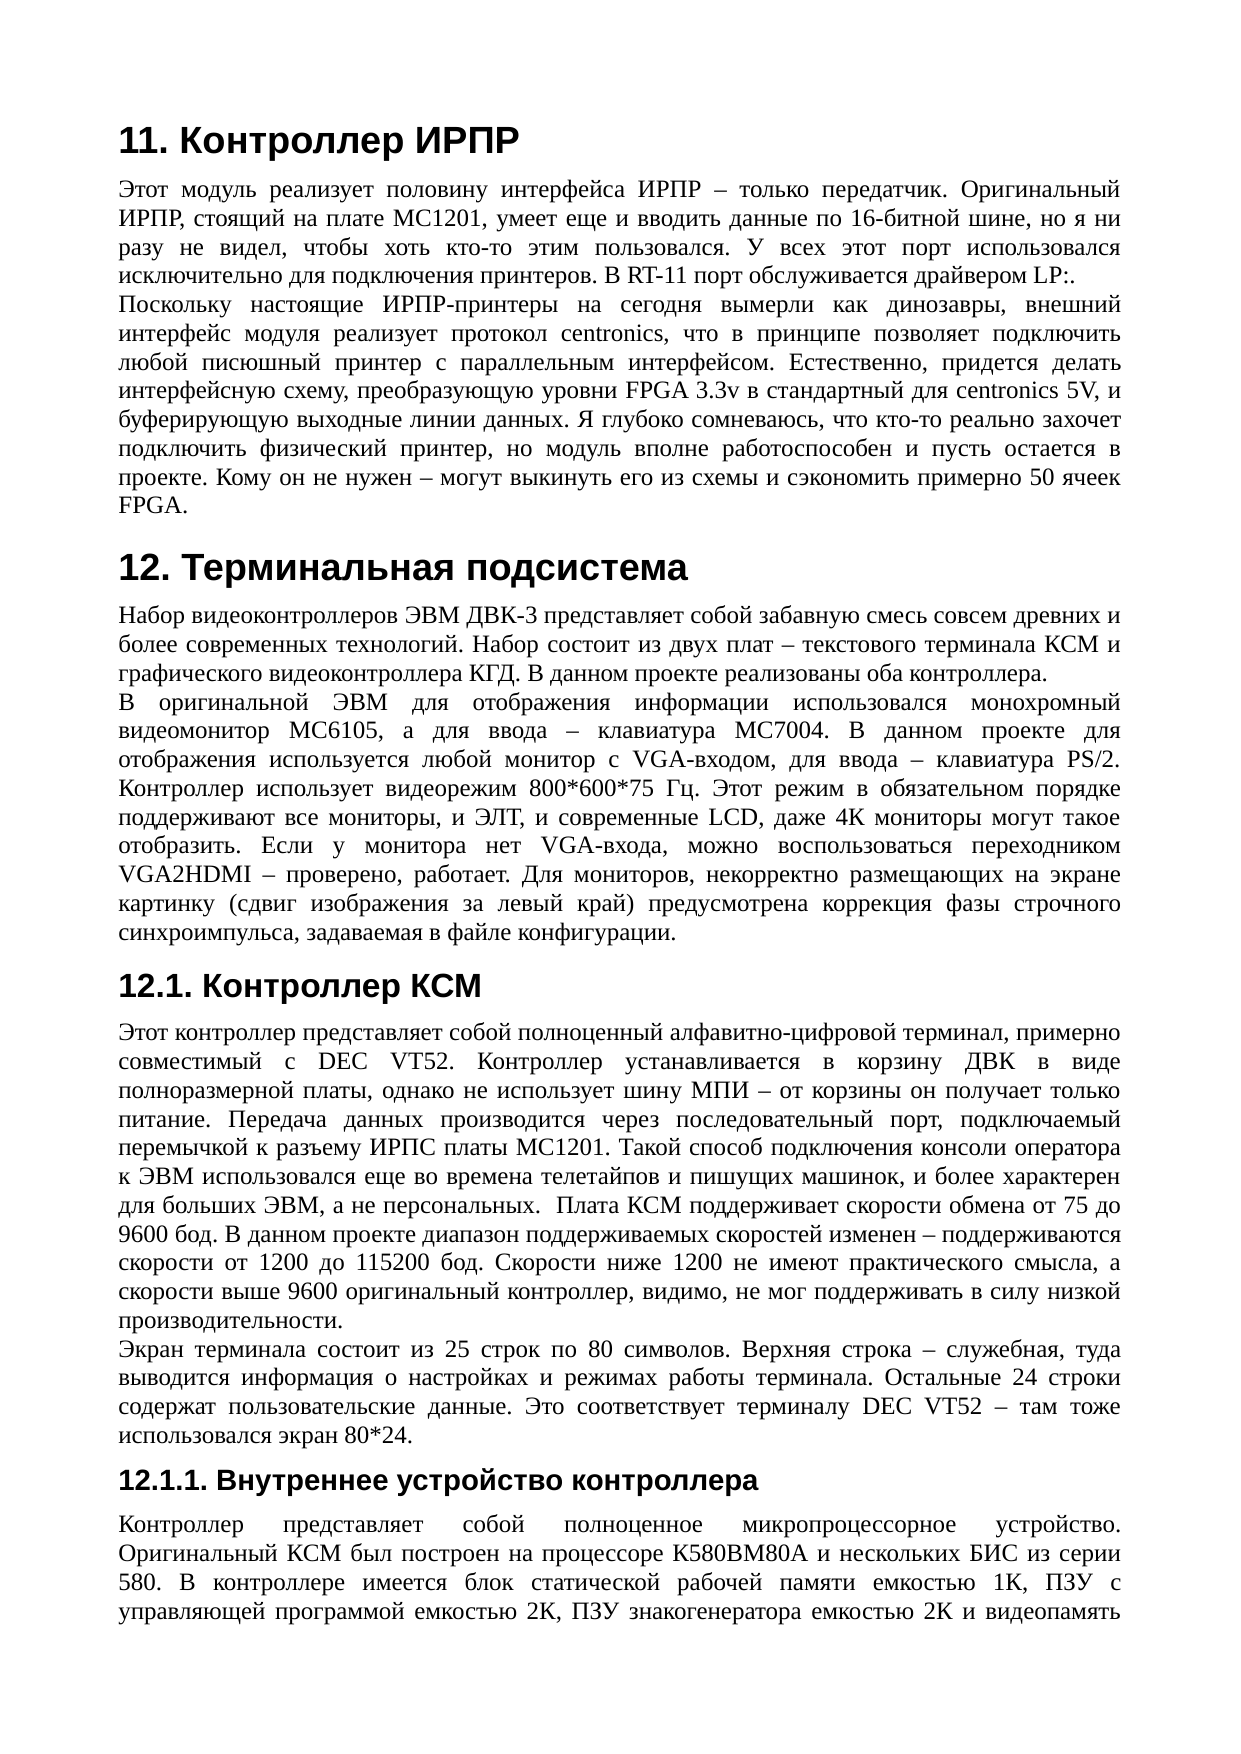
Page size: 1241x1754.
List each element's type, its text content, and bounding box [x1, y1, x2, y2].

text В оригинальной ЭВМ для отображения информации использовался монохромный видеомонитор МС6105, а для ввода – клавиатура МС7004. В данном проекте для отображения используется любой монитор с VGA-входом, для ввода – клавиатура PS/2. Контроллер использует видеорежим 800*600*75 Гц. Этот режим в обязательном порядке поддерживают все мониторы, и ЭЛТ, и современные LCD, даже 4К мониторы могут такое отобразить. Если у монитора нет VGA-входа, можно воспользоваться переходником VGA2HDMI – проверено, работает. Для мониторов, некорректно размещающих на экране картинку (сдвиг изображения за левый край) предусмотрена коррекция фазы строчного синхроимпульса, задаваемая в файле конфигурации. [118, 687, 1122, 945]
text Этот контроллер представляет собой полноценный алфавитно-цифровой терминал, примерно совместимый с DEC VT52. Контроллер устанавливается в корзину ДВК в виде полноразмерной платы, однако не использует шину МПИ – от корзины он получает только питание. Передача данных производится через последовательный порт, подключаемый перемычкой к разъему ИРПС платы МС1201. Такой способ подключения консоли оператора к ЭВМ использовался еще во времена телетайпов и пишущих машинок, и более характерен для больших ЭВМ, а не персональных. Плата КСМ поддерживает скорости обмена от 75 до 9600 бод. В данном проекте диапазон поддерживаемых скоростей изменен – поддерживаются скорости от 1200 до 115200 бод. Скорости ниже 1200 не имеют практического смысла, а скорости выше 9600 оригинальный контроллер, видимо, не мог поддерживать в силу низкой производительности. [118, 1017, 1122, 1334]
text Экран терминала состоит из 25 строк по 80 символов. Верхняя строка – служебная, туда выводится информация о настройках и режимах работы терминала. Остальные 24 строки содержат пользовательские данные. Это соответствует терминалу DEC VT52 – там тоже использовался экран 80*24. [118, 1334, 1122, 1449]
subtitle 12.1. Контроллер КСМ [118, 966, 1122, 1005]
text Набор видеоконтроллеров ЭВМ ДВК-3 представляет собой забавную смесь совсем древних и более современных технологий. Набор состоит из двух плат – текстового терминала КСМ и графического видеоконтроллера КГД. В данном проекте реализованы оба контроллера. [118, 600, 1122, 687]
text Контроллер представляет собой полноценное микропроцессорное устройство. Оригинальный КСМ был построен на процессоре К580ВМ80А и нескольких БИС из серии 580. В контроллере имеется блок статической рабочей памяти емкостью 1К, ПЗУ с управляющей программой емкостью 2К, ПЗУ знакогенератора емкостью 2К и видеопамять [118, 1509, 1122, 1624]
subtitle 12.1.1. Внутреннее устройство контроллера [118, 1463, 1122, 1497]
subtitle 12. Терминальная подсистема [118, 544, 1122, 588]
subtitle 11. Контроллер ИРПР [118, 118, 1122, 162]
text Поскольку настоящие ИРПР-принтеры на сегодня вымерли как динозавры, внешний интерфейс модуля реализует протокол centronics, что в принципе позволяет подключить любой писюшный принтер с параллельным интерфейсом. Естественно, придется делать интерфейсную схему, преобразующую уровни FPGA 3.3v в стандартный для centronics 5V, и буферирующую выходные линии данных. Я глубоко сомневаюсь, что кто-то реально захочет подключить физический принтер, но модуль вполне работоспособен и пусть остается в проекте. Кому он не нужен – могут выкинуть его из схемы и сэкономить примерно 50 ячеек FPGA. [118, 289, 1122, 519]
text Этот модуль реализует половину интерфейса ИРПР – только передатчик. Оригинальный ИРПР, стоящий на плате МС1201, умеет еще и вводить данные по 16-битной шине, но я ни разу не видел, чтобы хоть кто-то этим пользовался. У всех этот порт использовался исключительно для подключения принтеров. В RT-11 порт обслуживается драйвером LP:. [118, 174, 1122, 289]
